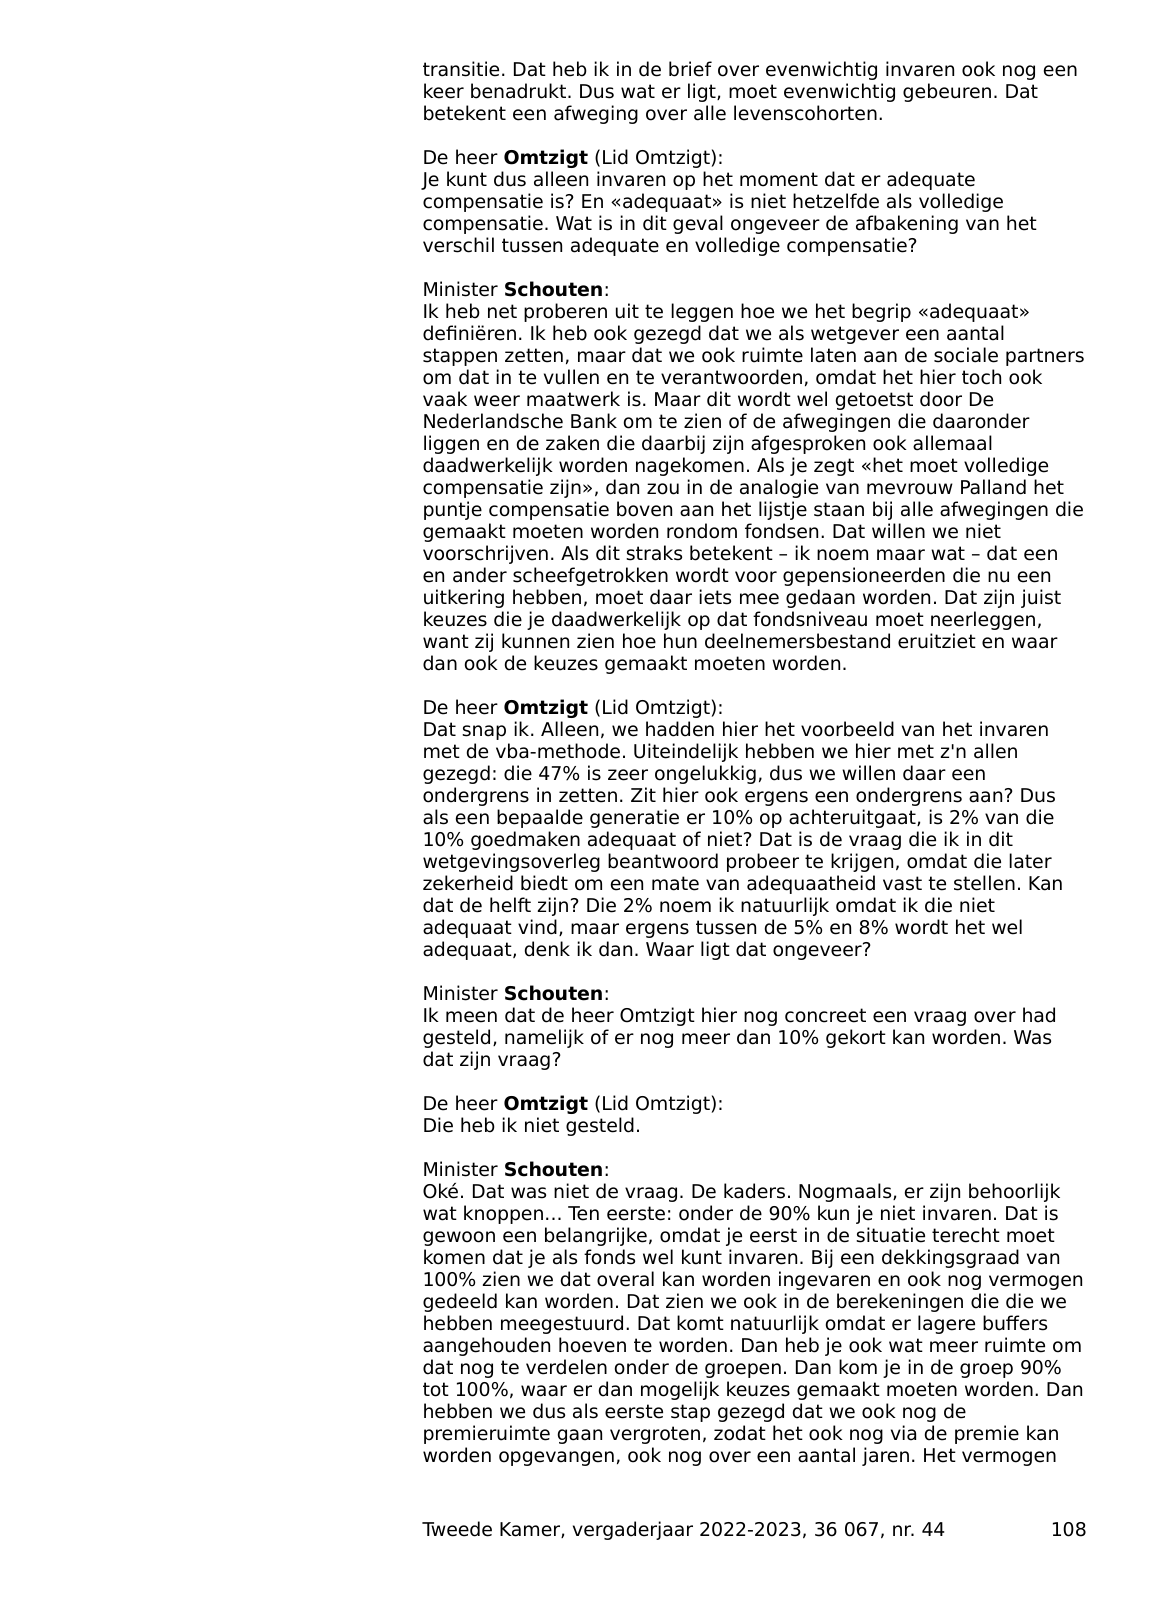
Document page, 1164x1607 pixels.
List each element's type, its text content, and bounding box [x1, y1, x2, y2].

text Die heb ik niet gesteld. [422, 1115, 1087, 1137]
text De heer Omtzigt (Lid Omtzigt): [422, 1093, 1087, 1115]
text De heer Omtzigt (Lid Omtzigt): [422, 147, 1087, 169]
text Ik meen dat de heer Omtzigt hier nog concreet een vraag over had gesteld, namelijk of er nog meer dan 10% gekort kan worden. Was dat zijn vraag? [422, 1005, 1087, 1071]
text transitie. Dat heb ik in de brief over evenwichtig invaren ook nog een keer benadrukt. Dus wat er ligt, moet evenwichtig gebeuren. Dat betekent een afweging over alle levenscohorten. [422, 59, 1087, 125]
text Ik heb net proberen uit te leggen hoe we het begrip «adequaat» definiëren. Ik heb ook gezegd dat we als wetgever een aantal stappen zetten, maar dat we ook ruimte laten aan de sociale partners om dat in te vullen en te verantwoorden, omdat het hier toch ook vaak weer maatwerk is. Maar dit wordt wel getoetst door De Nederlandsche Bank om te zien of de afwegingen die daaronder liggen en de zaken die daarbij zijn afgesproken ook allemaal daadwerkelijk worden nagekomen. Als je zegt «het moet volledige compensatie zijn», dan zou in de analogie van mevrouw Palland het puntje compensatie boven aan het lijstje staan bij alle afwegingen die gemaakt moeten worden rondom fondsen. Dat willen we niet voorschrijven. Als dit straks betekent – ik noem maar wat – dat een en ander scheefgetrokken wordt voor gepensioneerden die nu een uitkering hebben, moet daar iets mee gedaan worden. Dat zijn juist keuzes die je daadwerkelijk op dat fondsniveau moet neerleggen, want zij kunnen zien hoe hun deelnemersbestand eruitziet en waar dan ook de keuzes gemaakt moeten worden. [422, 301, 1087, 675]
text Dat snap ik. Alleen, we hadden hier het voorbeeld van het invaren met de vba-methode. Uiteindelijk hebben we hier met z'n allen gezegd: die 47% is zeer ongelukkig, dus we willen daar een ondergrens in zetten. Zit hier ook ergens een ondergrens aan? Dus als een bepaalde generatie er 10% op achteruitgaat, is 2% van die 10% goedmaken adequaat of niet? Dat is de vraag die ik in dit wetgevingsoverleg beantwoord probeer te krijgen, omdat die later zekerheid biedt om een mate van adequaatheid vast te stellen. Kan dat de helft zijn? Die 2% noem ik natuurlijk omdat ik die niet adequaat vind, maar ergens tussen de 5% en 8% wordt het wel adequaat, denk ik dan. Waar ligt dat ongeveer? [422, 719, 1087, 961]
text De heer Omtzigt (Lid Omtzigt): [422, 697, 1087, 719]
text Je kunt dus alleen invaren op het moment dat er adequate compensatie is? En «adequaat» is niet hetzelfde als volledige compensatie. Wat is in dit geval ongeveer de afbakening van het verschil tussen adequate en volledige compensatie? [422, 169, 1087, 257]
text Minister Schouten: [422, 1159, 1087, 1181]
text Oké. Dat was niet de vraag. De kaders. Nogmaals, er zijn behoorlijk wat knoppen... Ten eerste: onder de 90% kun je niet invaren. Dat is gewoon een belangrijke, omdat je eerst in de situatie terecht moet komen dat je als fonds wel kunt invaren. Bij een dekkingsgraad van 100% zien we dat overal kan worden ingevaren en ook nog vermogen gedeeld kan worden. Dat zien we ook in de berekeningen die die we hebben meegestuurd. Dat komt natuurlijk omdat er lagere buffers aangehouden hoeven te worden. Dan heb je ook wat meer ruimte om dat nog te verdelen onder de groepen. Dan kom je in de groep 90% tot 100%, waar er dan mogelijk keuzes gemaakt moeten worden. Dan hebben we dus als eerste stap gezegd dat we ook nog de premieruimte gaan vergroten, zodat het ook nog via de premie kan worden opgevangen, ook nog over een aantal jaren. Het vermogen [422, 1181, 1087, 1467]
text Minister Schouten: [422, 983, 1087, 1005]
text Minister Schouten: [422, 279, 1087, 301]
